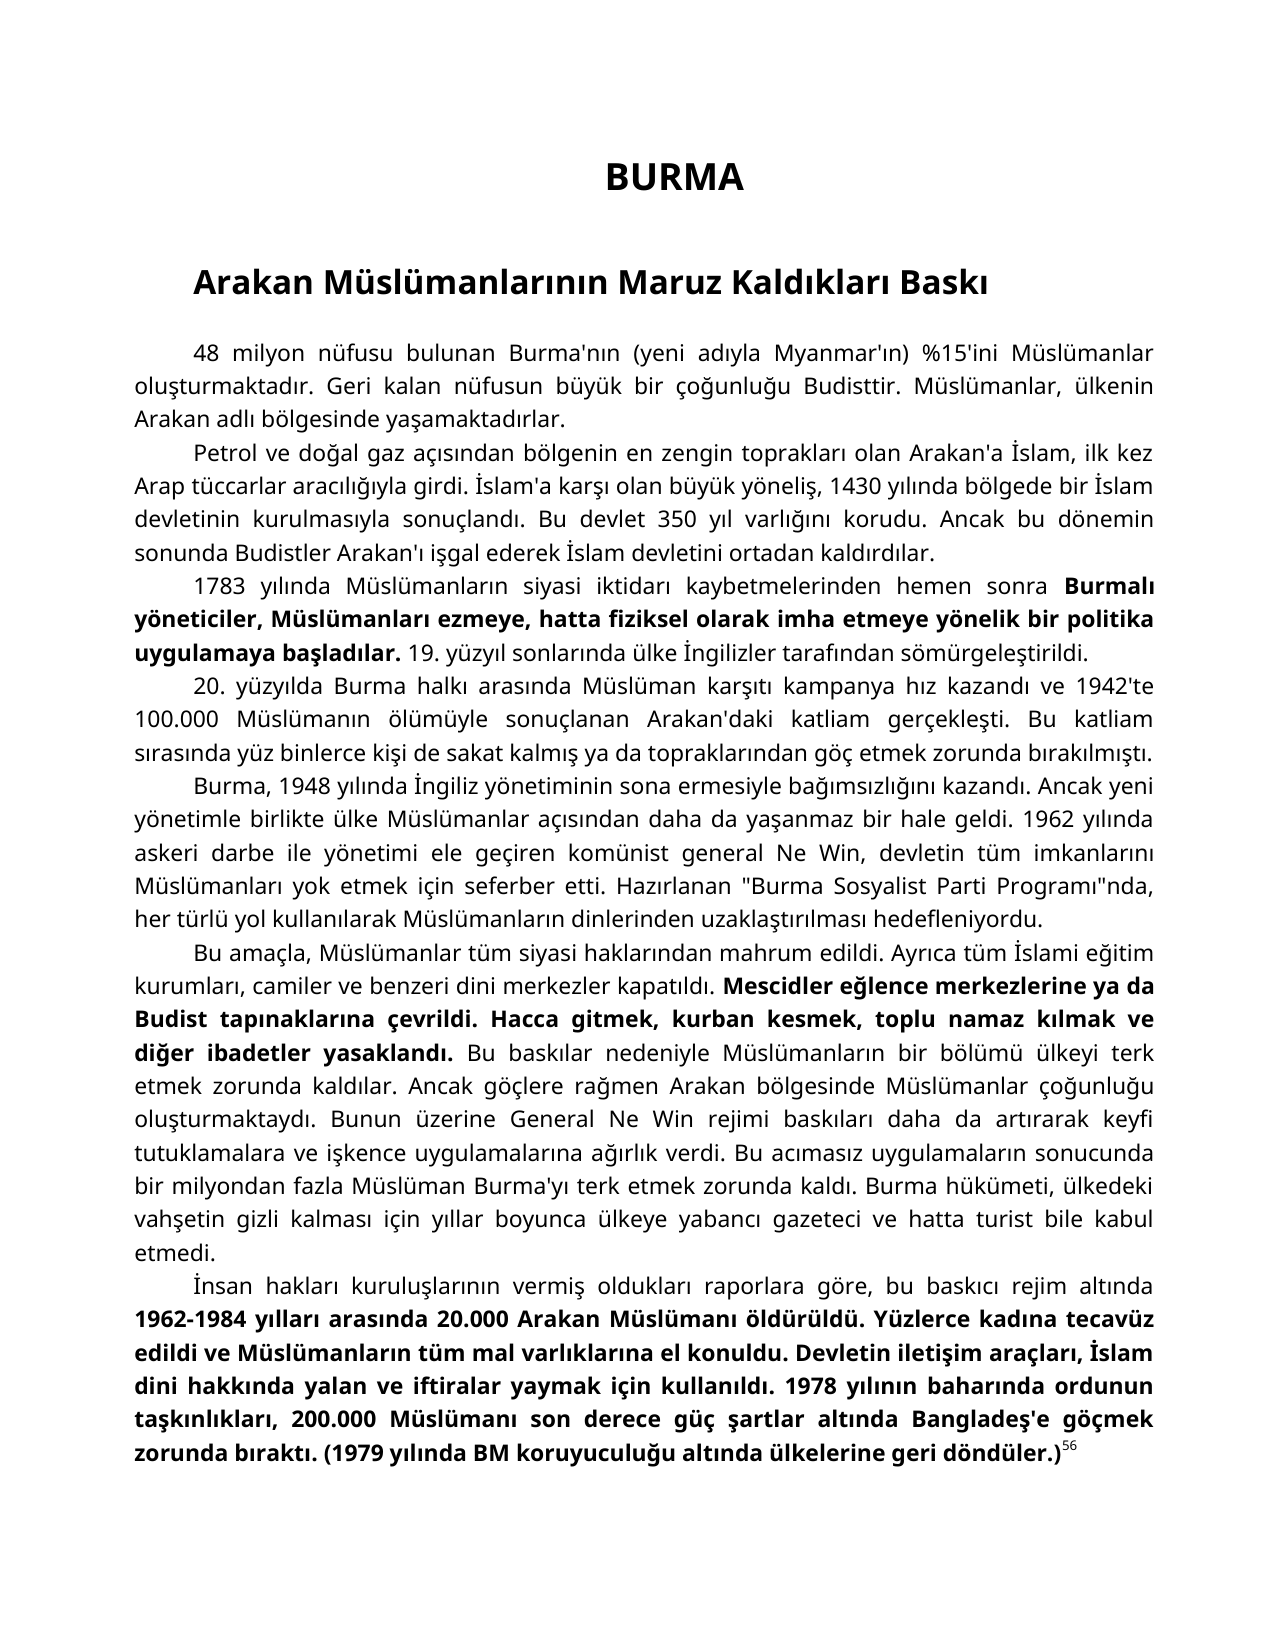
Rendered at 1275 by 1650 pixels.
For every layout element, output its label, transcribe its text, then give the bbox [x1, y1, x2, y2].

text Bu amaçla, Müslümanlar tüm siyasi haklarından mahrum edildi. Ayrıca tüm İslami eğitim kurumları, camiler ve benzeri dini merkezler kapatıldı. Mescidler eğlence merkezlerine ya da Budist tapınaklarına çevrildi. Hacca gitmek, kurban kesmek, toplu namaz kılmak ve diğer ibadetler yasaklandı. Bu baskılar nedeniyle Müslümanların bir bölümü ülkeyi terk etmek zorunda kaldılar. Ancak göçlere rağmen Arakan bölgesinde Müslümanlar çoğunluğu oluşturmaktaydı. Bunun üzerine General Ne Win rejimi baskıları daha da artırarak keyfi tutuklamalara ve işkence uygulamalarına ağırlık verdi. Bu acımasız uygulamaların sonucunda bir milyondan fazla Müslüman Burma'yı terk etmek zorunda kaldı. Burma hükümeti, ülkedeki vahşetin gizli kalması için yıllar boyunca ülkeye yabancı gazeteci ve hatta turist bile kabul etmedi. [134, 934, 1155, 1268]
text Burma, 1948 yılında İngiliz yönetiminin sona ermesiyle bağımsızlığını kazandı. Ancak yeni yönetimle birlikte ülke Müslümanlar açısından daha da yaşanmaz bir hale geldi. 1962 yılında askeri darbe ile yönetimi ele geçiren komünist general Ne Win, devletin tüm imkanlarını Müslümanları yok etmek için seferber etti. Hazırlanan "Burma Sosyalist Parti Programı"nda, her türlü yol kullanılarak Müslümanların dinlerinden uzaklaştırılması hedefleniyordu. [134, 768, 1155, 934]
text Petrol ve doğal gaz açısından bölgenin en zengin toprakları olan Arakan'a İslam, ilk kez Arap tüccarlar aracılığıyla girdi. İslam'a karşı olan büyük yöneliş, 1430 yılında bölgede bir İslam devletinin kurulmasıyla sonuçlandı. Bu devlet 350 yıl varlığını korudu. Ancak bu dönemin sonunda Budistler Arakan'ı işgal ederek İslam devletini ortadan kaldırdılar. [134, 434, 1155, 568]
text 20. yüzyılda Burma halkı arasında Müslüman karşıtı kampanya hız kazandı ve 1942'te 100.000 Müslümanın ölümüyle sonuçlanan Arakan'daki katliam gerçekleşti. Bu katliam sırasında yüz binlerce kişi de sakat kalmış ya da topraklarından göç etmek zorunda bırakılmıştı. [134, 668, 1155, 768]
subtitle BURMA [134, 150, 1155, 201]
text 48 milyon nüfusu bulunan Burma'nın (yeni adıyla Myanmar'ın) %15'ini Müslümanlar oluşturmaktadır. Geri kalan nüfusun büyük bir çoğunluğu Budisttir. Müslümanlar, ülkenin Arakan adlı bölgesinde yaşamaktadırlar. [134, 334, 1155, 434]
subtitle Arakan Müslümanlarının Maruz Kaldıkları Baskı [134, 268, 1155, 301]
text İnsan hakları kuruluşlarının vermiş oldukları raporlara göre, bu baskıcı rejim altında 1962-1984 yılları arasında 20.000 Arakan Müslümanı öldürüldü. Yüzlerce kadına tecavüz edildi ve Müslümanların tüm mal varlıklarına el konuldu. Devletin iletişim araçları, İslam dini hakkında yalan ve iftiralar yaymak için kullanıldı. 1978 yılının baharında ordunun taşkınlıkları, 200.000 Müslümanı son derece güç şartlar altında Bangladeş'e göçmek zorunda bıraktı. (1979 yılında BM koruyuculuğu altında ülkelerine geri döndüler.)56 [134, 1268, 1155, 1468]
text 1783 yılında Müslümanların siyasi iktidarı kaybetmelerinden hemen sonra Burmalı yöneticiler, Müslümanları ezmeye, hatta fiziksel olarak imha etmeye yönelik bir politika uygulamaya başladılar. 19. yüzyıl sonlarında ülke İngilizler tarafından sömürgeleştirildi. [134, 568, 1155, 668]
